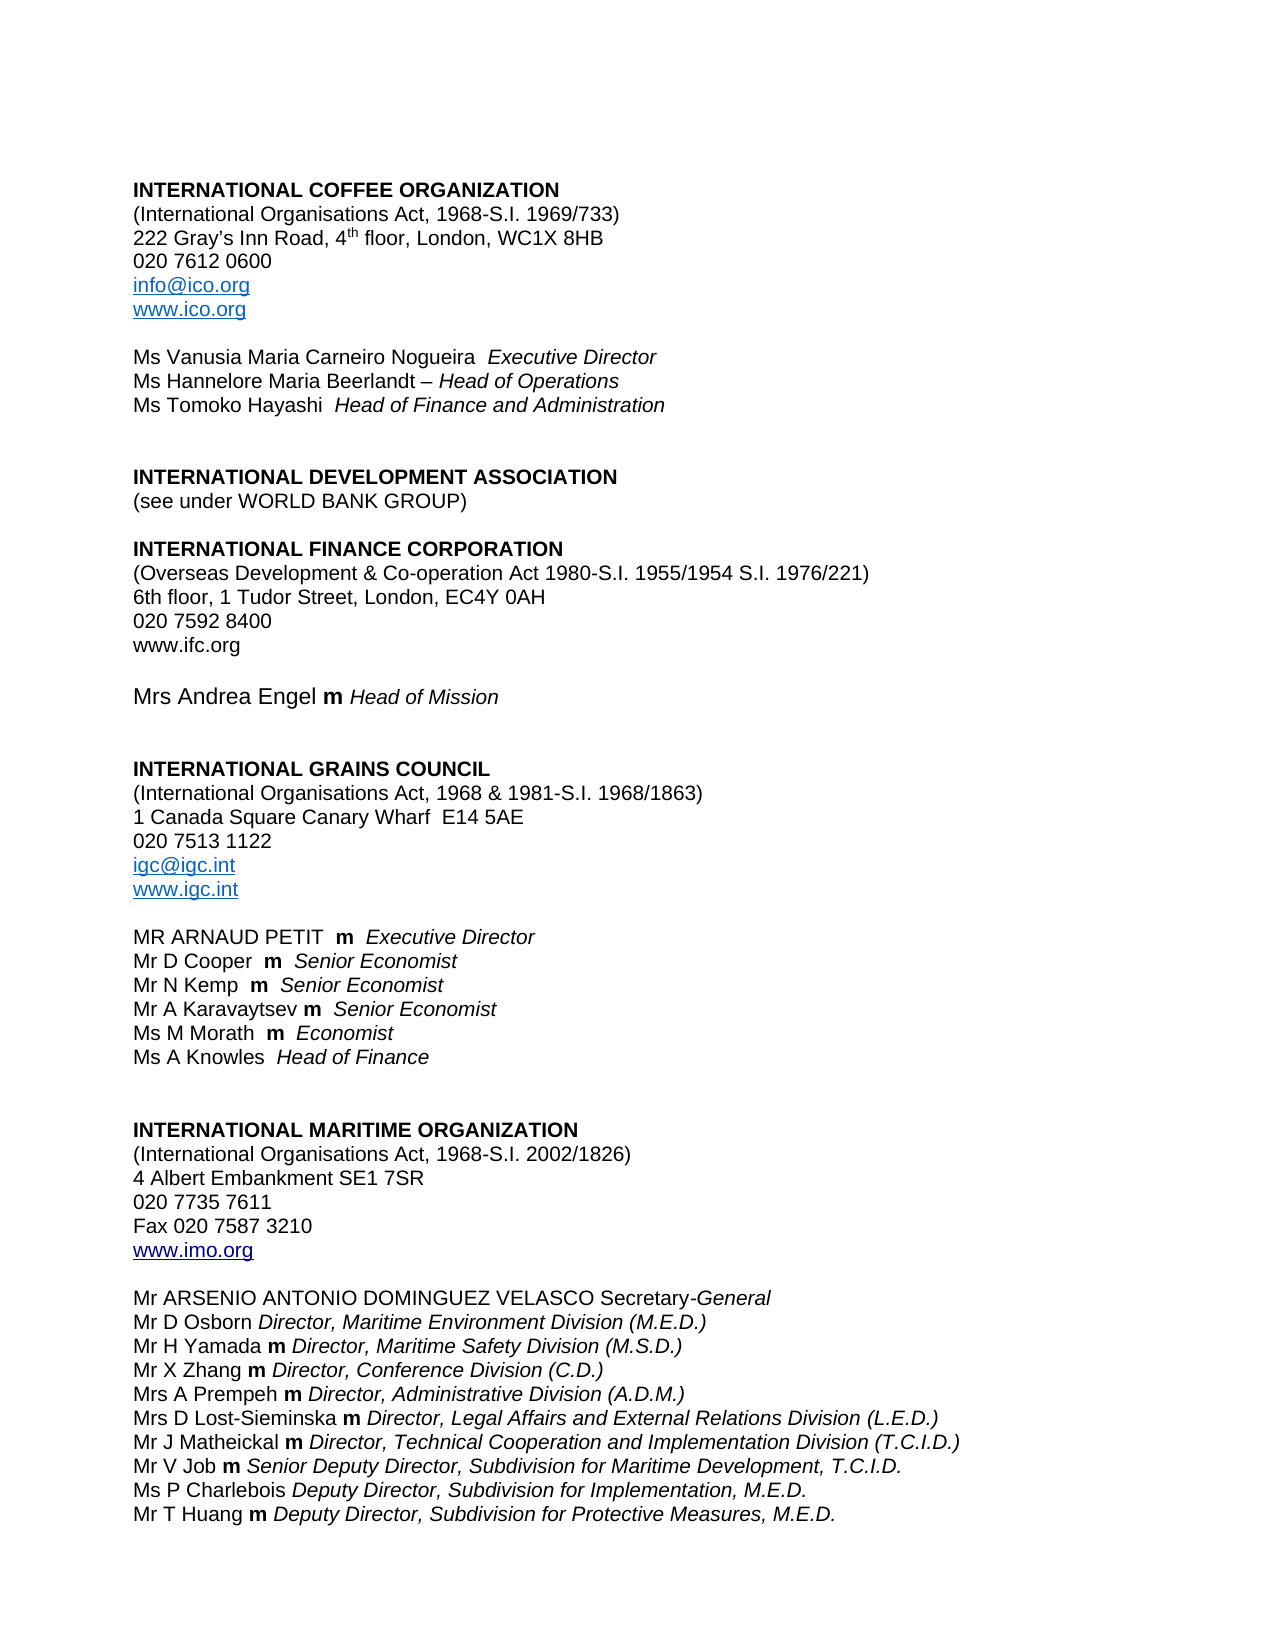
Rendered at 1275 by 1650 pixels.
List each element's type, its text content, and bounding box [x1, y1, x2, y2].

text Ms A Knowles Head of Finance [133, 1045, 1181, 1069]
text Mrs D Lost-Sieminska m Director, Legal Affairs and External Relations Division (L.E.D.) [133, 1406, 1181, 1430]
text www.ico.org [133, 297, 1181, 321]
text Mr A Karavaytsev m Senior Economist [133, 997, 1181, 1021]
text Mrs A Prempeh m Director, Administrative Division (A.D.M.) [133, 1382, 1181, 1406]
text (International Organisations Act, 1968 & 1981-S.I. 1968/1863) [133, 781, 1181, 805]
text Ms P Charlebois Deputy Director, Subdivision for Implementation, M.E.D. [133, 1478, 1181, 1502]
text INTERNATIONAL DEVELOPMENT ASSOCIATION [133, 465, 1181, 489]
text INTERNATIONAL GRAINS COUNCIL [133, 757, 1181, 781]
text 1 Canada Square Canary Wharf E14 5AE [133, 805, 1181, 829]
text www.igc.int [133, 877, 1181, 901]
text Mr ARSENIO ANTONIO DOMINGUEZ VELASCO Secretary-General [133, 1286, 1181, 1310]
text Fax 020 7587 3210 [133, 1214, 1181, 1238]
text INTERNATIONAL COFFEE ORGANIZATION [133, 177, 1181, 201]
text Mr N Kemp m Senior Economist [133, 973, 1181, 997]
text INTERNATIONAL MARITIME ORGANIZATION [133, 1118, 1181, 1142]
text Ms M Morath m Economist [133, 1021, 1181, 1045]
text MR ARNAUD PETIT m Executive Director [133, 925, 1181, 949]
text igc@igc.int [133, 853, 1181, 877]
text (see under WORLD BANK GROUP) [133, 489, 1181, 513]
text 020 7735 7611 [133, 1190, 1181, 1214]
text www.imo.org [133, 1238, 1181, 1262]
text 4 Albert Embankment SE1 7SR [133, 1166, 1181, 1190]
text 222 Gray’s Inn Road, 4th floor, London, WC1X 8HB [133, 225, 1181, 249]
text (International Organisations Act, 1968-S.I. 2002/1826) [133, 1142, 1181, 1166]
text Mr J Matheickal m Director, Technical Cooperation and Implementation Division (T.C.I.D.) [133, 1430, 1181, 1454]
text 020 7612 0600 [133, 249, 1181, 273]
text Mrs Andrea Engel m Head of Mission [133, 683, 1181, 709]
text (Overseas Development & Co-operation Act 1980-S.I. 1955/1954 S.I. 1976/221) [133, 561, 1181, 585]
text (International Organisations Act, 1968-S.I. 1969/733) [133, 201, 1181, 225]
text Ms Tomoko Hayashi Head of Finance and Administration [133, 393, 1181, 417]
text info@ico.org [133, 273, 1181, 297]
text Mr D Osborn Director, Maritime Environment Division (M.E.D.) [133, 1310, 1181, 1334]
text Mr H Yamada m Director, Maritime Safety Division (M.S.D.) [133, 1334, 1181, 1358]
text Mr T Huang m Deputy Director, Subdivision for Protective Measures, M.E.D. [133, 1502, 1181, 1526]
text 6th floor, 1 Tudor Street, London, EC4Y 0AH [133, 585, 1181, 609]
text 020 7592 8400 [133, 609, 1181, 633]
subtitle INTERNATIONAL FINANCE CORPORATION [133, 537, 1181, 561]
text Mr D Cooper m Senior Economist [133, 949, 1181, 973]
text Mr X Zhang m Director, Conference Division (C.D.) [133, 1358, 1181, 1382]
text Mr V Job m Senior Deputy Director, Subdivision for Maritime Development, T.C.I.D. [133, 1454, 1181, 1478]
text www.ifc.org [133, 633, 1181, 657]
text 020 7513 1122 [133, 829, 1181, 853]
text Ms Vanusia Maria Carneiro Nogueira Executive Director Ms Hannelore Maria Beerlandt – Head of Operations [133, 345, 1181, 393]
